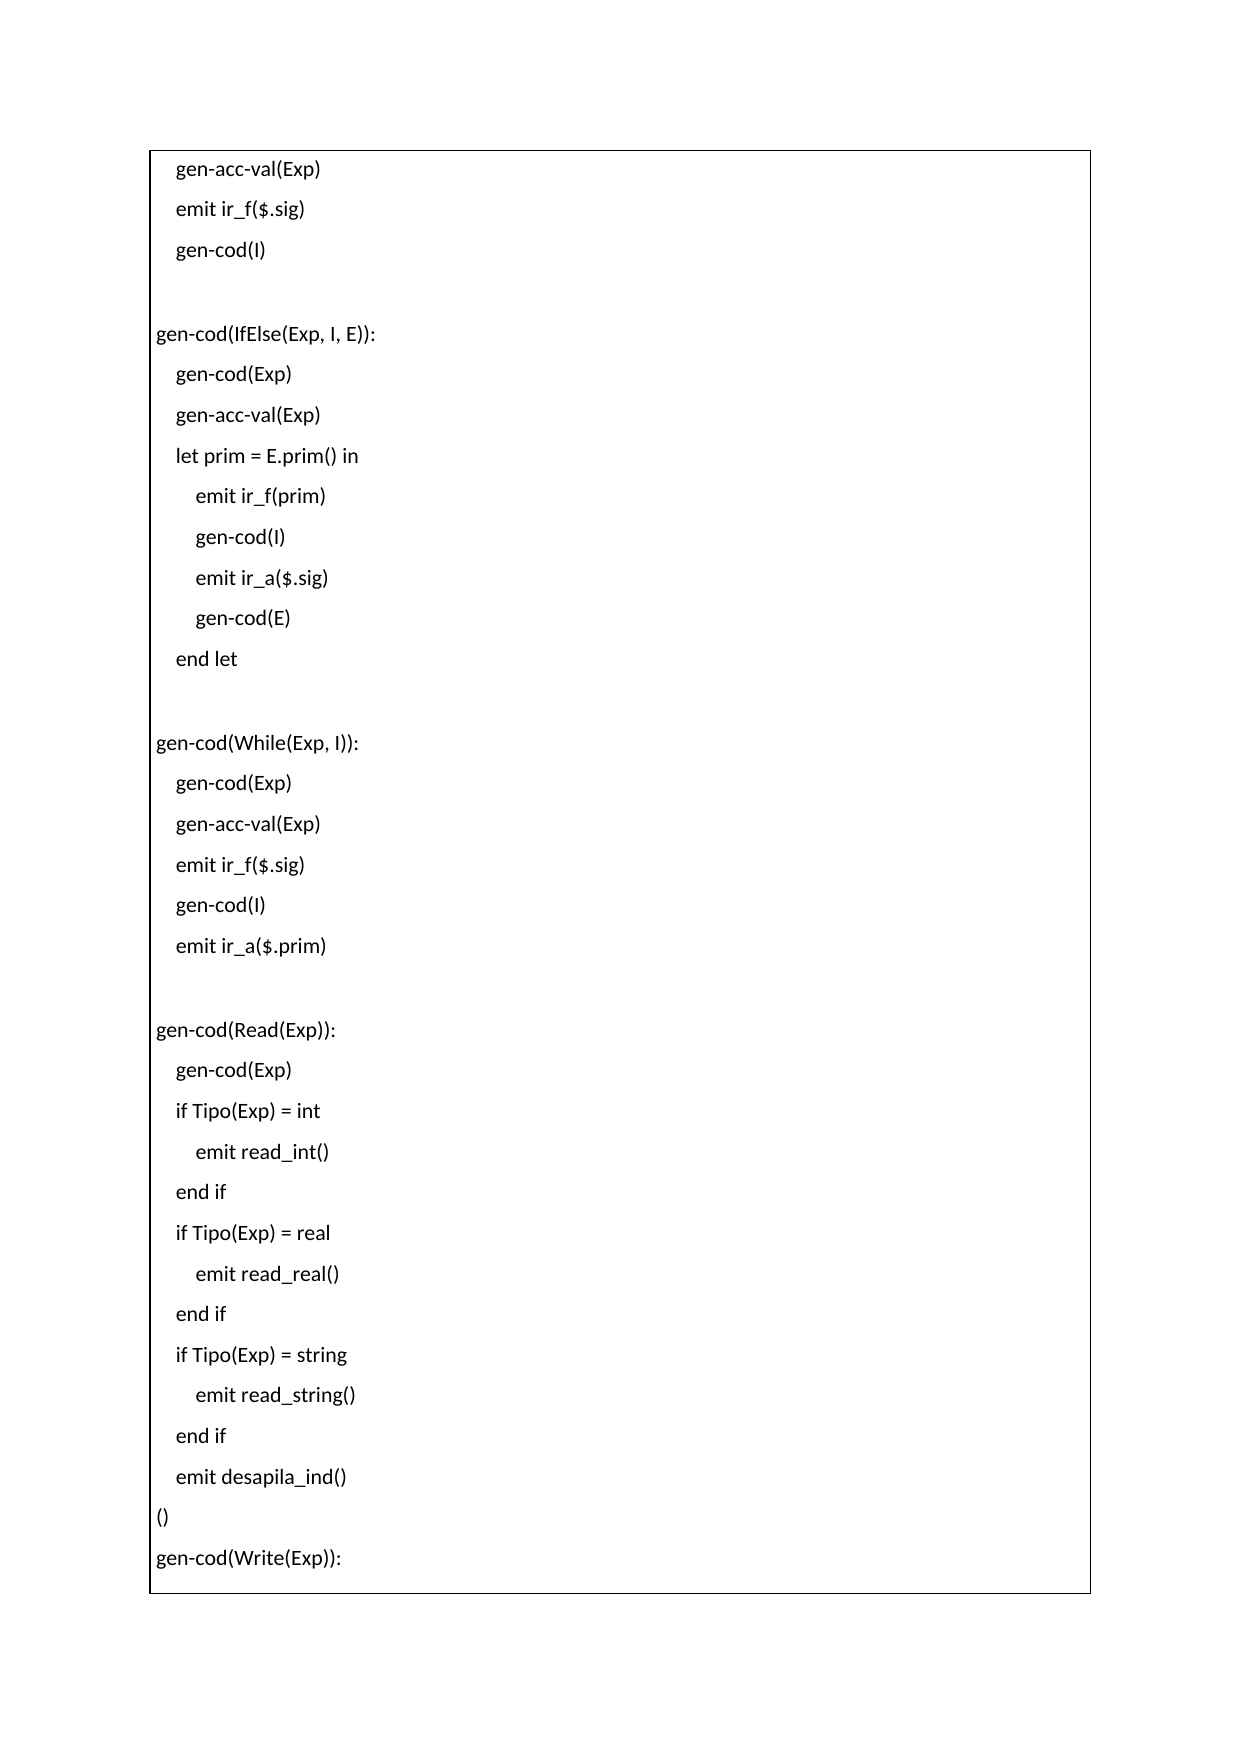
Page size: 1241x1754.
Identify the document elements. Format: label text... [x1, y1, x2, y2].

table_header gen-acc-val(Exp) emit ir_f($.sig) gen-cod(I) gen-cod(IfElse(Exp, I, E)): gen-cod(Exp) gen-acc-val(Exp) let prim = E.prim() in emit ir_f(prim) gen-cod(I) emit ir_a($.sig) gen-cod(E) end let gen-cod(While(Exp, I)): gen-cod(Exp) gen-acc-val(Exp) emit ir_f($.sig) gen-cod(I) emit ir_a($.prim) gen-cod(Read(Exp)): gen-cod(Exp) if Tipo(Exp) = int emit read_int() end if if Tipo(Exp) = real emit read_real() end if if Tipo(Exp) = string emit read_string() end if emit desapila_ind() () gen-cod(Write(Exp)): [151, 151, 1090, 1592]
